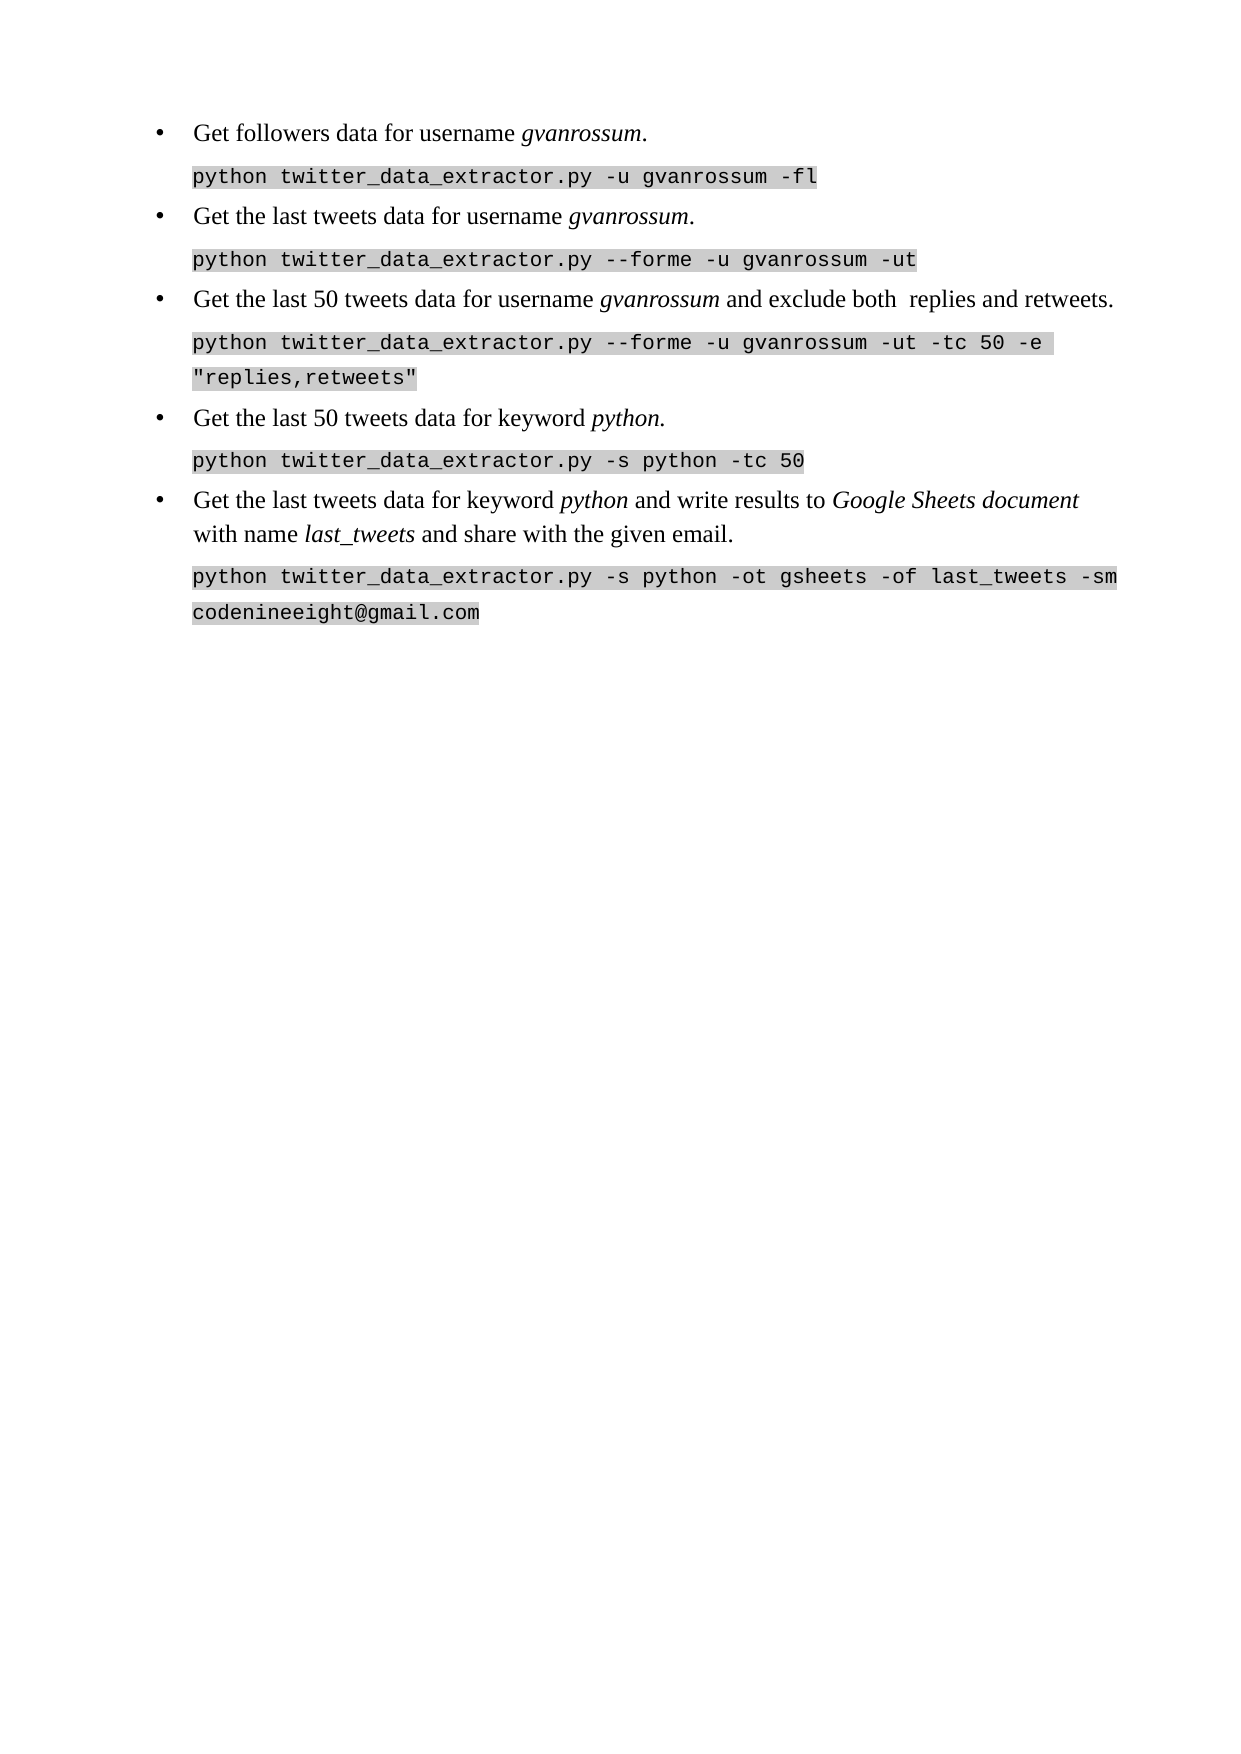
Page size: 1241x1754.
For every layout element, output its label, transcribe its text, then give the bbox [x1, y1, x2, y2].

list Get the last 50 tweets data for keyword python. [156, 403, 1122, 431]
list Get the last tweets data for keyword python and write results to Google Sheets document with name last_tweets and share with the given email. [156, 486, 1122, 547]
list Get the last tweets data for username gvanrossum. [156, 201, 1122, 230]
list python twitter_data_extractor.py -s python -ot gsheets -of last_tweets -sm codenineeight@gmail.com [192, 566, 1122, 625]
list python twitter_data_extractor.py --forme -u gvanrossum -ut [192, 249, 1122, 272]
list Get followers data for username gvanrossum. [156, 118, 1122, 147]
list python twitter_data_extractor.py -u gvanrossum -fl [192, 166, 1122, 189]
list python twitter_data_extractor.py --forme -u gvanrossum -ut -tc 50 -e "replies,retweets" [192, 332, 1122, 391]
list Get the last 50 tweets data for username gvanrossum and exclude both replies and retweets. [156, 284, 1122, 313]
list python twitter_data_extractor.py -s python -tc 50 [192, 450, 1122, 474]
